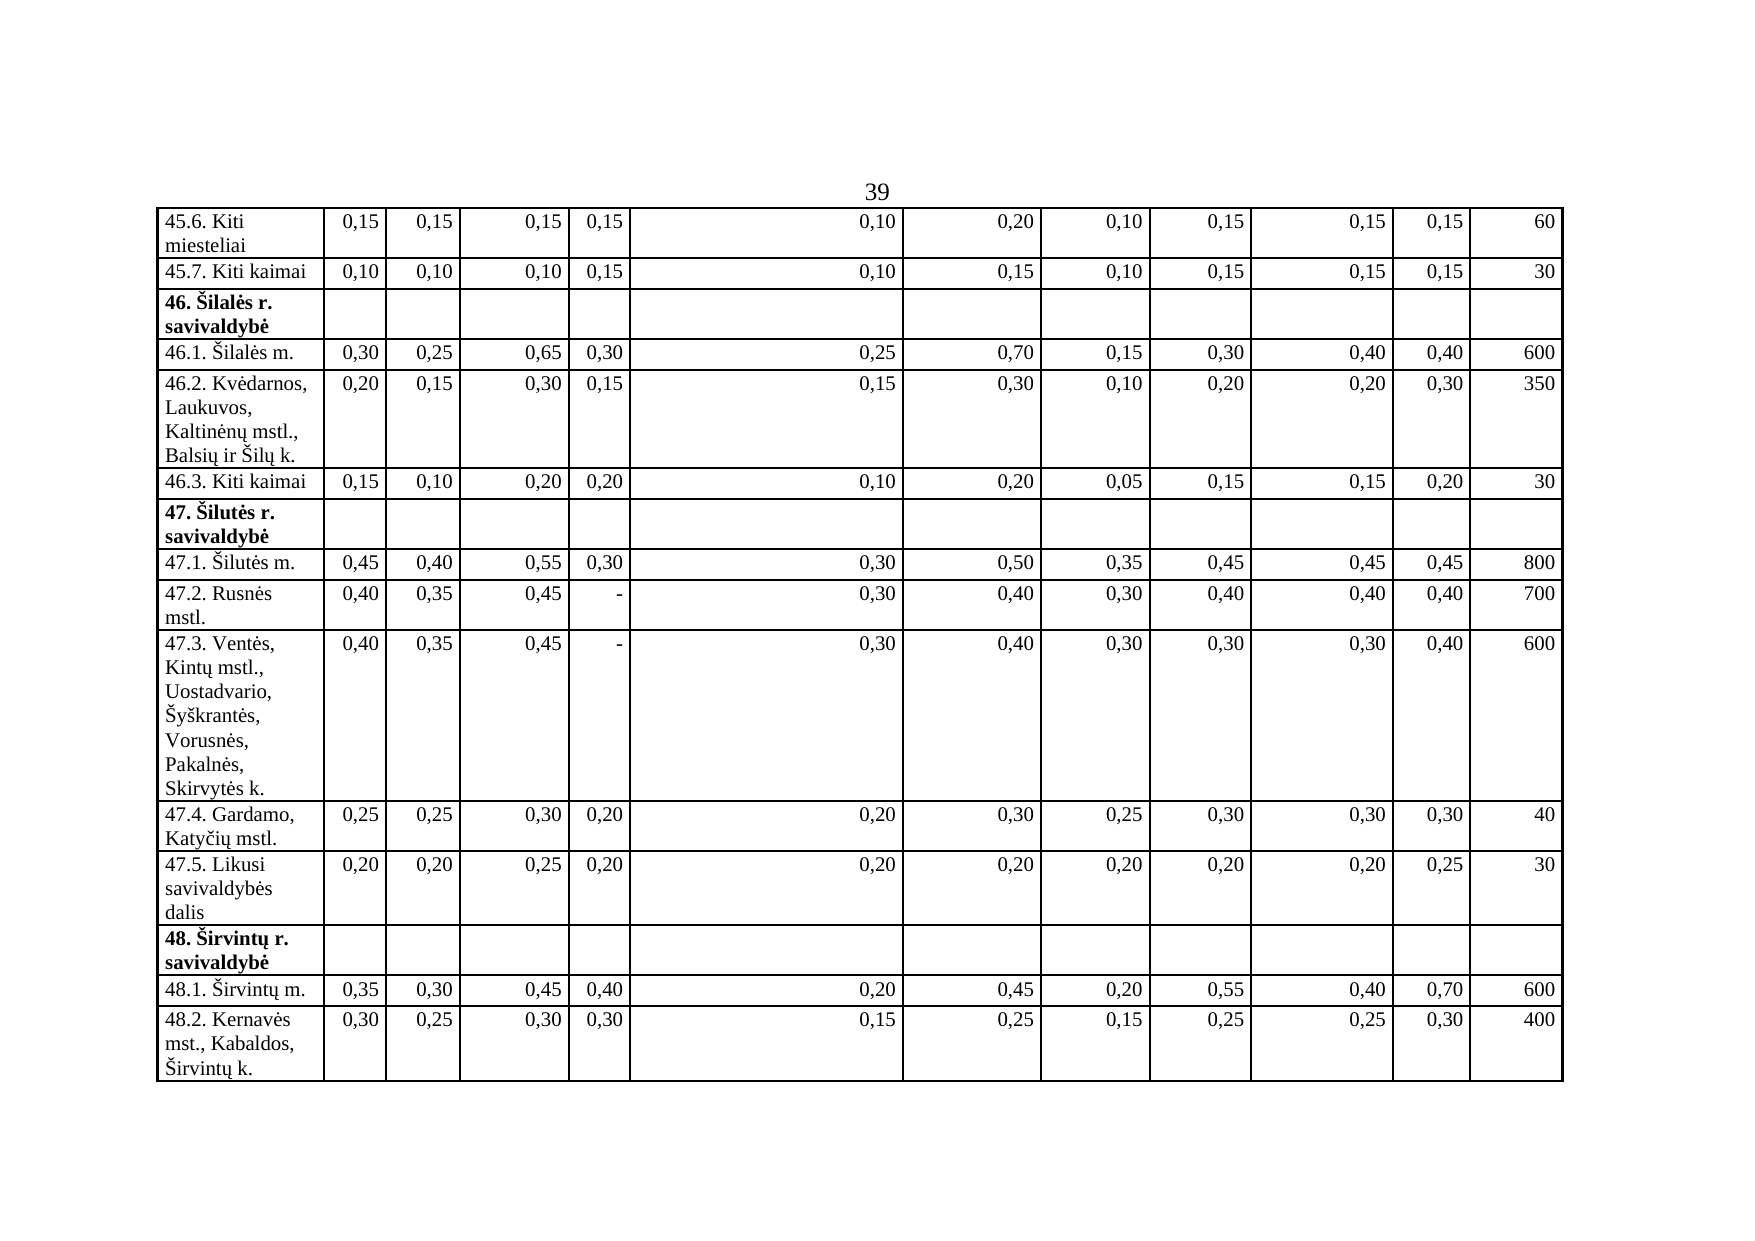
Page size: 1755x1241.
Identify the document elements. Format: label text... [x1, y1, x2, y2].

table_cell 30 [1471, 259, 1561, 288]
table_cell [1564, 257, 1586, 288]
table_cell [1590, 207, 1597, 257]
table_cell 0,30 [1252, 802, 1392, 850]
table_cell 0,35 [387, 581, 459, 629]
table_cell [1586, 257, 1590, 288]
table_cell 0,15 [570, 371, 629, 467]
table_cell [387, 290, 459, 338]
table_cell [1586, 338, 1590, 369]
table_cell 0,30 [1252, 631, 1392, 800]
table_cell [631, 500, 902, 548]
table_cell [1151, 500, 1250, 548]
table_cell [631, 290, 902, 338]
table_cell [1586, 288, 1590, 338]
table_cell 0,30 [631, 581, 902, 629]
table_cell 0,30 [570, 1007, 629, 1079]
table_cell 0,40 [1151, 581, 1250, 629]
table_cell [1252, 500, 1392, 548]
table_cell 0,30 [1394, 371, 1469, 467]
table_cell 0,20 [325, 852, 385, 924]
table_cell 0,10 [387, 259, 459, 288]
table_cell 0,45 [1151, 550, 1250, 579]
table_cell 0,20 [1394, 469, 1469, 498]
table_cell 0,30 [631, 631, 902, 800]
table_cell 47.2. Rusnės mstl. [159, 581, 323, 629]
table_cell 0,40 [904, 631, 1040, 800]
table_cell 0,30 [1151, 631, 1250, 800]
table_cell [1590, 924, 1597, 974]
table_cell 0,25 [1151, 1007, 1250, 1079]
table_cell 0,30 [1394, 1007, 1469, 1079]
table_cell [1564, 974, 1586, 1005]
table_cell 0,40 [1394, 581, 1469, 629]
table_cell [1590, 974, 1597, 1005]
table_cell 350 [1471, 371, 1561, 467]
table_cell [1564, 579, 1586, 629]
table_cell [1590, 369, 1597, 467]
table_cell 700 [1471, 581, 1561, 629]
table_cell 0,10 [461, 259, 568, 288]
table_cell 0,30 [1151, 802, 1250, 850]
table_cell 0,10 [1042, 209, 1149, 257]
table_cell 0,30 [325, 1007, 385, 1079]
table_cell 0,25 [631, 340, 902, 369]
table_cell [1586, 924, 1590, 974]
table_cell 0,25 [1252, 1007, 1392, 1079]
table_cell [1586, 974, 1590, 1005]
table_cell 0,20 [904, 469, 1040, 498]
table_cell 0,35 [1042, 550, 1149, 579]
table_cell 0,20 [631, 976, 902, 1005]
table_cell 0,25 [325, 802, 385, 850]
table_cell 0,50 [904, 550, 1040, 579]
table_cell [325, 926, 385, 974]
table_cell [1564, 1005, 1586, 1079]
table_cell 0,35 [325, 976, 385, 1005]
table_cell 30 [1471, 852, 1561, 924]
table_cell 600 [1471, 631, 1561, 800]
table_cell 0,20 [904, 852, 1040, 924]
table_cell [1564, 467, 1586, 498]
table_cell 0,40 [387, 550, 459, 579]
table_cell [1586, 579, 1590, 629]
table_cell 0,15 [1394, 209, 1469, 257]
table_cell 0,40 [1394, 631, 1469, 800]
table_cell 0,30 [461, 802, 568, 850]
table_cell 46.2. Kvėdarnos, Laukuvos, Kaltinėnų mstl., Balsių ir Šilų k. [159, 371, 323, 467]
table_cell 0,25 [1394, 852, 1469, 924]
table_cell [904, 500, 1040, 548]
table_cell [1590, 1005, 1597, 1079]
table_cell 0,20 [461, 469, 568, 498]
table_cell 0,30 [904, 802, 1040, 850]
table_cell 0,10 [387, 469, 459, 498]
table_cell [1590, 288, 1597, 338]
table_cell [1042, 926, 1149, 974]
table_cell 0,30 [570, 550, 629, 579]
table_cell 0,40 [570, 976, 629, 1005]
table_cell 0,40 [1252, 581, 1392, 629]
table_cell 0,15 [1252, 469, 1392, 498]
table_cell 47.5. Likusi savivaldybės dalis [159, 852, 323, 924]
table_cell 46. Šilalės r. savivaldybė [159, 290, 323, 338]
table_cell [1590, 338, 1597, 369]
table_cell 800 [1471, 550, 1561, 579]
table_cell [1586, 629, 1590, 800]
table_cell 400 [1471, 1007, 1561, 1079]
table_cell 0,35 [387, 631, 459, 800]
table_cell 0,10 [1042, 259, 1149, 288]
table_cell 0,30 [570, 340, 629, 369]
table_cell 0,30 [1042, 631, 1149, 800]
table_cell 0,40 [325, 631, 385, 800]
table_cell 45.7. Kiti kaimai [159, 259, 323, 288]
table_cell 47.1. Šilutės m. [159, 550, 323, 579]
table_cell 0,20 [1151, 852, 1250, 924]
table_cell [1590, 579, 1597, 629]
table_cell 0,15 [570, 259, 629, 288]
table_cell 0,25 [904, 1007, 1040, 1079]
table_cell 0,45 [1394, 550, 1469, 579]
table_cell [1564, 850, 1586, 924]
table_cell 0,20 [570, 852, 629, 924]
table_cell 0,30 [904, 371, 1040, 467]
table_cell 0,30 [461, 371, 568, 467]
table_cell [1586, 369, 1590, 467]
table_cell 0,10 [631, 209, 902, 257]
table_cell [570, 290, 629, 338]
table_cell [387, 926, 459, 974]
table_cell [1394, 926, 1469, 974]
table_cell 0,25 [461, 852, 568, 924]
table_cell 0,40 [1252, 976, 1392, 1005]
table_cell 0,15 [1042, 340, 1149, 369]
table_cell [1471, 290, 1561, 338]
table_cell 0,15 [1151, 259, 1250, 288]
table_cell - [570, 631, 629, 800]
table_cell 0,15 [1042, 1007, 1149, 1079]
table_cell [1564, 207, 1586, 257]
table_cell 0,20 [631, 852, 902, 924]
table_cell 600 [1471, 976, 1561, 1005]
table_cell 0,10 [631, 259, 902, 288]
table_cell [570, 500, 629, 548]
table_cell 0,20 [904, 209, 1040, 257]
table_cell [1586, 548, 1590, 579]
table_cell 0,55 [461, 550, 568, 579]
table_cell [1590, 629, 1597, 800]
table_cell [631, 926, 902, 974]
table_cell 0,25 [387, 802, 459, 850]
table_cell 0,15 [1252, 259, 1392, 288]
table_cell 0,20 [1042, 852, 1149, 924]
table_cell 0,10 [1042, 371, 1149, 467]
table_cell [1564, 924, 1586, 974]
table_cell [387, 500, 459, 548]
table_cell 0,65 [461, 340, 568, 369]
table_cell [1590, 548, 1597, 579]
table_cell 0,45 [1252, 550, 1392, 579]
table_cell 0,15 [904, 259, 1040, 288]
table_cell 60 [1471, 209, 1561, 257]
table_cell 0,10 [631, 469, 902, 498]
table_cell 0,15 [387, 209, 459, 257]
table_cell 0,20 [387, 852, 459, 924]
table_cell 0,40 [1252, 340, 1392, 369]
table_cell [1590, 850, 1597, 924]
table_cell 0,15 [325, 209, 385, 257]
table_cell 0,05 [1042, 469, 1149, 498]
table_cell [461, 500, 568, 548]
table_cell 0,30 [1151, 340, 1250, 369]
table_cell 0,15 [1252, 209, 1392, 257]
table_cell 0,20 [631, 802, 902, 850]
table_cell 0,15 [1394, 259, 1469, 288]
table_cell 0,70 [1394, 976, 1469, 1005]
table_cell 0,25 [1042, 802, 1149, 850]
table_cell 0,40 [904, 581, 1040, 629]
table_cell 600 [1471, 340, 1561, 369]
table_cell - [570, 581, 629, 629]
table_cell 0,20 [570, 469, 629, 498]
table_cell [1564, 338, 1586, 369]
table_cell [1586, 1005, 1590, 1079]
table_cell 47.4. Gardamo, Katyčių mstl. [159, 802, 323, 850]
table_cell [1564, 800, 1586, 850]
table_cell 47. Šilutės r. savivaldybė [159, 500, 323, 548]
table_cell [1564, 369, 1586, 467]
table_cell 0,15 [1151, 469, 1250, 498]
table_cell 0,20 [1042, 976, 1149, 1005]
table_cell [1042, 290, 1149, 338]
table_cell 0,30 [1042, 581, 1149, 629]
table_cell 0,20 [325, 371, 385, 467]
table_cell 45.6. Kiti miesteliai [159, 209, 323, 257]
table_cell [1586, 207, 1590, 257]
table_cell 47.3. Ventės, Kintų mstl., Uostadvario, Šyškrantės, Vorusnės, Pakalnės, Skirvytės k. [159, 631, 323, 800]
table_cell 0,15 [387, 371, 459, 467]
table_cell 0,25 [387, 1007, 459, 1079]
table_cell 0,45 [461, 976, 568, 1005]
table_cell 0,15 [631, 371, 902, 467]
table_cell [1564, 629, 1586, 800]
table_cell 0,40 [325, 581, 385, 629]
table_cell 0,15 [325, 469, 385, 498]
table_cell [325, 290, 385, 338]
table_cell [904, 926, 1040, 974]
table_cell [1564, 288, 1586, 338]
table_cell 0,25 [387, 340, 459, 369]
table_cell [1564, 548, 1586, 579]
table_cell [1394, 290, 1469, 338]
table_cell [1586, 850, 1590, 924]
table_cell 0,45 [904, 976, 1040, 1005]
table_cell 48. Širvintų r. savivaldybė [159, 926, 323, 974]
table_cell [904, 290, 1040, 338]
table_cell [1586, 498, 1590, 548]
table_cell 46.3. Kiti kaimai [159, 469, 323, 498]
table_cell 0,70 [904, 340, 1040, 369]
table_cell 0,40 [1394, 340, 1469, 369]
table_cell 0,20 [570, 802, 629, 850]
table_cell [1394, 500, 1469, 548]
table_cell 40 [1471, 802, 1561, 850]
table_cell 0,15 [1151, 209, 1250, 257]
table_cell 48.2. Kernavės mst., Kabaldos, Širvintų k. [159, 1007, 323, 1079]
table_cell [461, 290, 568, 338]
table_cell 0,30 [461, 1007, 568, 1079]
table_cell [570, 926, 629, 974]
table_cell [1586, 467, 1590, 498]
table_cell 0,20 [1252, 371, 1392, 467]
table_cell 30 [1471, 469, 1561, 498]
table_cell [461, 926, 568, 974]
table_cell 0,30 [631, 550, 902, 579]
table_cell 0,20 [1252, 852, 1392, 924]
table_cell 48.1. Širvintų m. [159, 976, 323, 1005]
table_cell [1252, 926, 1392, 974]
table_cell 0,30 [1394, 802, 1469, 850]
table_cell 0,45 [461, 581, 568, 629]
table_cell 0,30 [325, 340, 385, 369]
table_cell 0,55 [1151, 976, 1250, 1005]
table_cell 0,15 [631, 1007, 902, 1079]
table_cell [1590, 498, 1597, 548]
table_cell [1590, 467, 1597, 498]
table_cell 46.1. Šilalės m. [159, 340, 323, 369]
table_cell [1151, 926, 1250, 974]
table_cell [1471, 500, 1561, 548]
table_cell 0,15 [461, 209, 568, 257]
table_cell 0,45 [325, 550, 385, 579]
table_cell 0,45 [461, 631, 568, 800]
table_cell [1590, 800, 1597, 850]
table_cell [1471, 926, 1561, 974]
table_cell 0,30 [387, 976, 459, 1005]
table_cell 0,20 [1151, 371, 1250, 467]
table_cell [1151, 290, 1250, 338]
table_cell 0,15 [570, 209, 629, 257]
table_cell [1252, 290, 1392, 338]
table_cell 0,10 [325, 259, 385, 288]
table_cell [1564, 498, 1586, 548]
table_cell [1042, 500, 1149, 548]
table_cell [1586, 800, 1590, 850]
table_cell [1590, 257, 1597, 288]
table_cell [325, 500, 385, 548]
